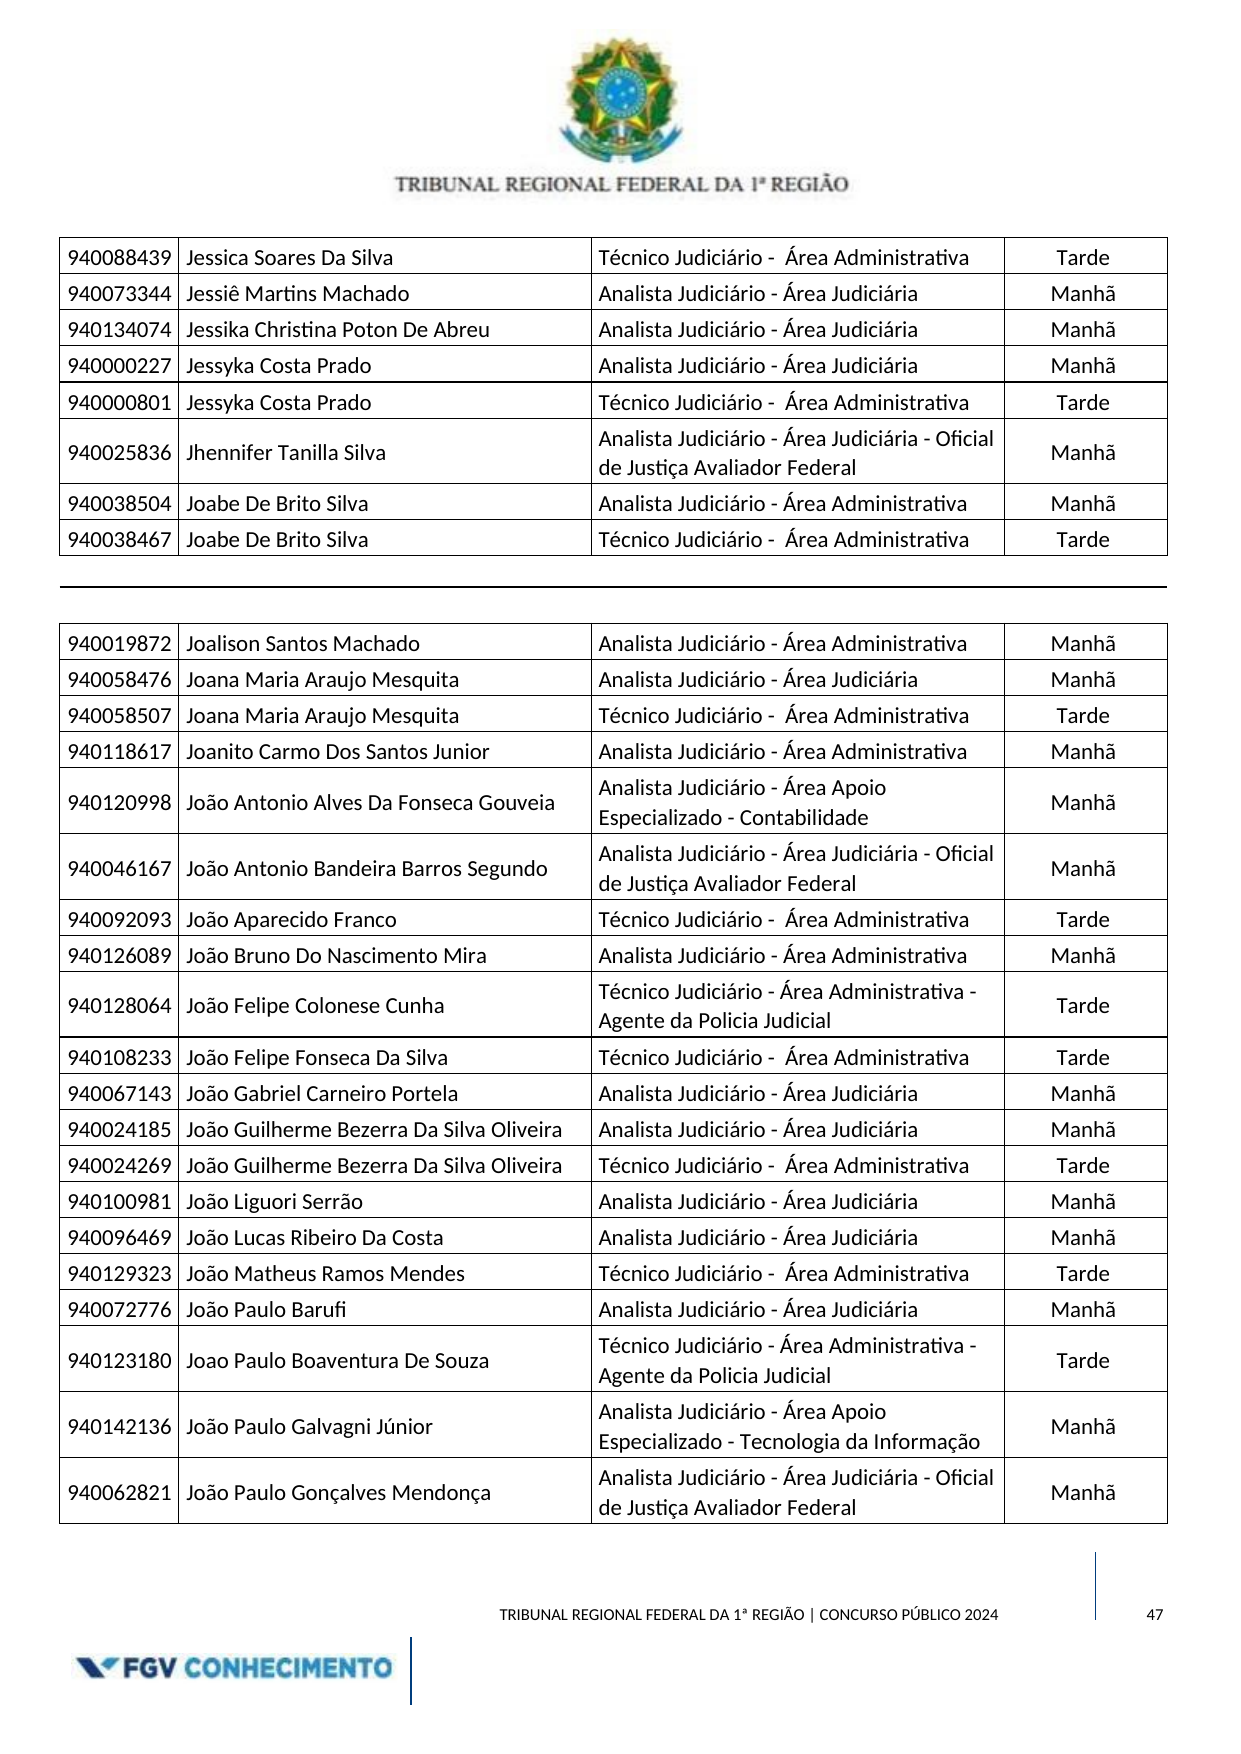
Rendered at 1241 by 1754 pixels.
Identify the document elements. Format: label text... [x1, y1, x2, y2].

table_cell João Aparecido Franco [179, 900, 591, 934]
table_cell 940067143 [60, 1074, 178, 1108]
table_cell Analista Judiciário - Área Judiciária [592, 310, 1004, 345]
table_cell 940123180 [60, 1326, 178, 1391]
table_cell Tarde [1005, 383, 1167, 417]
table_cell João Guilherme Bezerra Da Silva Oliveira [179, 1110, 591, 1144]
table_cell João Lucas Ribeiro Da Costa [179, 1218, 591, 1253]
table_cell João Felipe Fonseca Da Silva [179, 1038, 591, 1072]
table_cell Analista Judiciário - Área Judiciária - Oficial de Justiça Avaliador Federal [592, 834, 1004, 898]
table_cell Joao Paulo Boaventura De Souza [179, 1326, 591, 1391]
table_cell 940108233 [60, 1038, 178, 1072]
table_cell Manhã [1005, 1458, 1167, 1523]
table_cell João Antonio Bandeira Barros Segundo [179, 834, 591, 898]
table_cell Analista Judiciário - Área Judiciária - Oficial de Justiça Avaliador Federal [592, 1458, 1004, 1523]
table_cell Manhã [1005, 419, 1167, 483]
table_header Inscrição Nome [60, 588, 591, 622]
table_cell 940019872 [60, 624, 178, 658]
table_cell Joabe De Brito Silva [179, 520, 591, 555]
table_cell Joalison Santos Machado [179, 624, 591, 658]
table_cell Técnico Judiciário - Área Administrativa [592, 900, 1004, 934]
table_cell Joana Maria Araujo Mesquita [179, 660, 591, 694]
table_cell Joanito Carmo Dos Santos Junior [179, 732, 591, 767]
table_cell Técnico Judiciário - Área Administrativa [592, 238, 1004, 273]
table_cell 940072776 [60, 1290, 178, 1325]
table_cell Jessika Christina Poton De Abreu [179, 310, 591, 345]
table_cell 940038467 [60, 520, 178, 555]
table_cell Analista Judiciário - Área Apoio Especializado - Tecnologia da Informação [592, 1392, 1004, 1457]
table_cell João Gabriel Carneiro Portela [179, 1074, 591, 1108]
table_cell 940000227 [60, 346, 178, 381]
table_cell Analista Judiciário - Área Administrativa [592, 732, 1004, 767]
table_cell Manhã [1005, 936, 1167, 971]
table_cell Manhã [1005, 768, 1167, 832]
table_cell João Paulo Barufi [179, 1290, 591, 1325]
table_cell Analista Judiciário - Área Administrativa [592, 936, 1004, 971]
table_cell 940120998 [60, 768, 178, 832]
table_cell Tarde [1005, 520, 1167, 555]
table_cell Tarde [1005, 1146, 1167, 1181]
table_cell 940025836 [60, 419, 178, 483]
table_cell Analista Judiciário - Área Judiciária - Oficial de Justiça Avaliador Federal [592, 419, 1004, 483]
table_cell Tarde [1005, 238, 1167, 273]
table_cell Analista Judiciário - Área Judiciária [592, 274, 1004, 309]
table_cell João Liguori Serrão [179, 1182, 591, 1217]
table_cell Analista Judiciário - Área Judiciária [592, 660, 1004, 694]
table_header Turno de Prova [1005, 588, 1167, 622]
table_cell Jessyka Costa Prado [179, 346, 591, 381]
table_cell Manhã [1005, 1074, 1167, 1108]
table_cell 940100981 [60, 1182, 178, 1217]
table_cell Analista Judiciário - Área Judiciária [592, 1182, 1004, 1217]
table_cell 940128064 [60, 972, 178, 1036]
table_cell Analista Judiciário - Área Judiciária [592, 1218, 1004, 1253]
table_cell Analista Judiciário - Área Apoio Especializado - Contabilidade [592, 768, 1004, 832]
table_cell Jhennifer Tanilla Silva [179, 419, 591, 483]
table_cell 940118617 [60, 732, 178, 767]
table_cell Analista Judiciário - Área Administrativa [592, 484, 1004, 519]
table_cell João Matheus Ramos Mendes [179, 1254, 591, 1289]
table_cell João Guilherme Bezerra Da Silva Oliveira [179, 1146, 591, 1181]
table_cell 940142136 [60, 1392, 178, 1457]
table_cell Técnico Judiciário - Área Administrativa [592, 1254, 1004, 1289]
table_cell 940046167 [60, 834, 178, 898]
table_cell Manhã [1005, 624, 1167, 658]
table_cell Manhã [1005, 732, 1167, 767]
table_cell Manhã [1005, 1392, 1167, 1457]
table_header Cargo [591, 588, 1004, 622]
table_cell 940126089 [60, 936, 178, 971]
table_cell 940024185 [60, 1110, 178, 1144]
table_cell Manhã [1005, 484, 1167, 519]
table_cell João Paulo Gonçalves Mendonça [179, 1458, 591, 1523]
table_cell Técnico Judiciário - Área Administrativa [592, 383, 1004, 417]
table_cell 940000801 [60, 383, 178, 417]
table_cell Manhã [1005, 274, 1167, 309]
table_cell Manhã [1005, 1218, 1167, 1253]
table_cell Jessica Soares Da Silva [179, 238, 591, 273]
table_cell Joana Maria Araujo Mesquita [179, 696, 591, 731]
table_cell Tarde [1005, 1038, 1167, 1072]
table_cell Analista Judiciário - Área Judiciária [592, 1290, 1004, 1325]
table_cell 940134074 [60, 310, 178, 345]
table_cell 940073344 [60, 274, 178, 309]
table_cell Manhã [1005, 346, 1167, 381]
table_cell Manhã [1005, 1110, 1167, 1144]
table_cell João Felipe Colonese Cunha [179, 972, 591, 1036]
table_cell Jessiê Martins Machado [179, 274, 591, 309]
table_cell 940058507 [60, 696, 178, 731]
table_cell 940024269 [60, 1146, 178, 1181]
table_cell Manhã [1005, 310, 1167, 345]
table_cell Manhã [1005, 1182, 1167, 1217]
table_cell Tarde [1005, 972, 1167, 1036]
table_cell Técnico Judiciário - Área Administrativa [592, 1146, 1004, 1181]
table_cell Técnico Judiciário - Área Administrativa [592, 1038, 1004, 1072]
table_cell Jessyka Costa Prado [179, 383, 591, 417]
table_cell Manhã [1005, 834, 1167, 898]
table_cell 940092093 [60, 900, 178, 934]
table_cell Técnico Judiciário - Área Administrativa [592, 696, 1004, 731]
table_cell Analista Judiciário - Área Judiciária [592, 1074, 1004, 1108]
table_cell 940062821 [60, 1458, 178, 1523]
table_cell João Paulo Galvagni Júnior [179, 1392, 591, 1457]
table_cell Manhã [1005, 660, 1167, 694]
table_cell 940096469 [60, 1218, 178, 1253]
table_cell João Antonio Alves Da Fonseca Gouveia [179, 768, 591, 832]
table_cell Técnico Judiciário - Área Administrativa - Agente da Policia Judicial [592, 972, 1004, 1036]
table_cell Tarde [1005, 1254, 1167, 1289]
table_cell 940129323 [60, 1254, 178, 1289]
table_cell 940088439 [60, 238, 178, 273]
table_cell Manhã [1005, 1290, 1167, 1325]
table_cell 940058476 [60, 660, 178, 694]
table_cell Analista Judiciário - Área Administrativa [592, 624, 1004, 658]
table_cell 940038504 [60, 484, 178, 519]
table_cell Tarde [1005, 900, 1167, 934]
table_cell Analista Judiciário - Área Judiciária [592, 346, 1004, 381]
table_cell Tarde [1005, 1326, 1167, 1391]
table_cell Técnico Judiciário - Área Administrativa - Agente da Policia Judicial [592, 1326, 1004, 1391]
table_cell Analista Judiciário - Área Judiciária [592, 1110, 1004, 1144]
table_cell Tarde [1005, 696, 1167, 731]
table_cell João Bruno Do Nascimento Mira [179, 936, 591, 971]
table_cell Joabe De Brito Silva [179, 484, 591, 519]
table_cell Técnico Judiciário - Área Administrativa [592, 520, 1004, 555]
